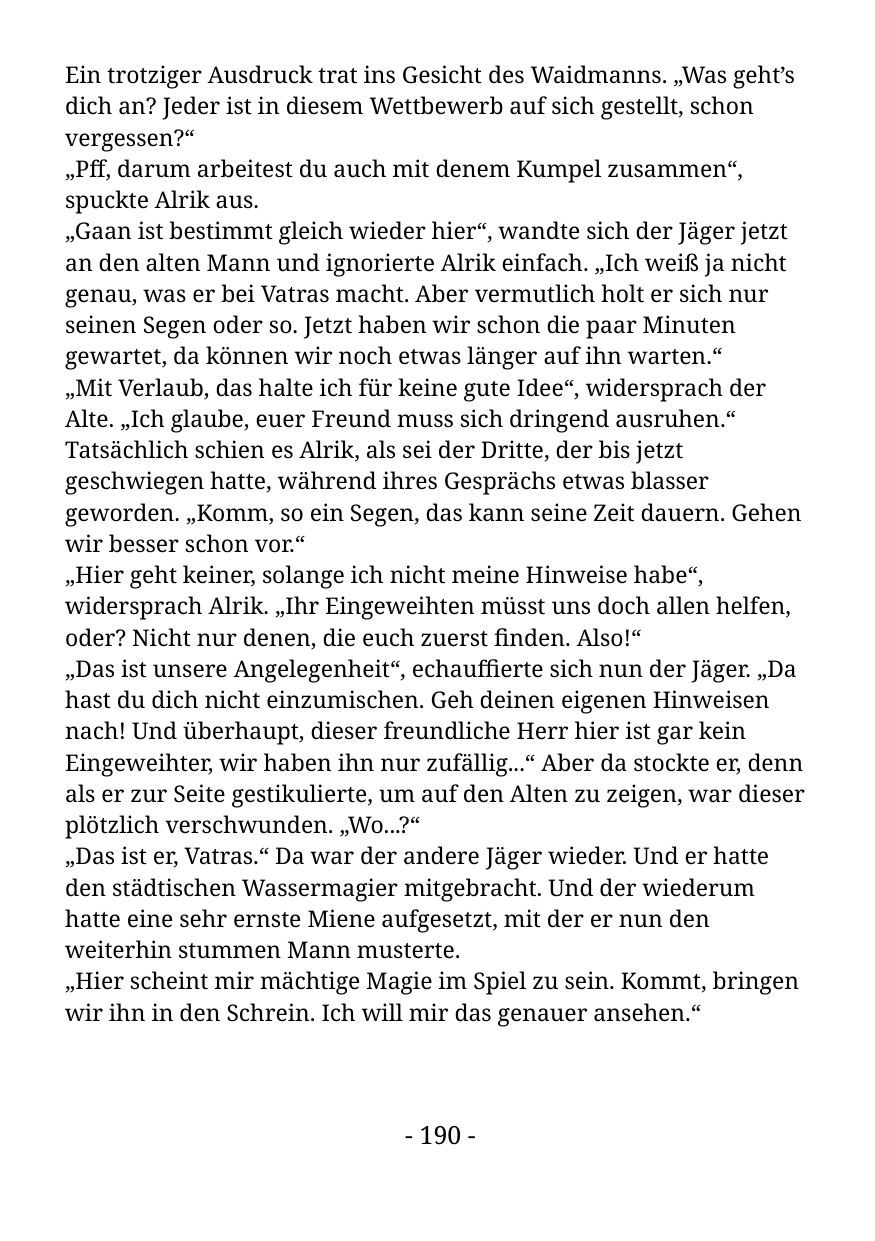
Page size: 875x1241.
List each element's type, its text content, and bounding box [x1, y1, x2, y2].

text Ein trotziger Ausdruck trat ins Gesicht des Waidmanns. „Was geht’s dich an? Jeder ist in diesem Wettbewerb auf sich gestellt, schon vergessen?“ „Pff, darum arbeitest du auch mit denem Kumpel zusammen“, spuckte Alrik aus. „Gaan ist bestimmt gleich wieder hier“, wandte sich der Jäger jetzt an den alten Mann und ignorierte Alrik einfach. „Ich weiß ja nicht genau, was er bei Vatras macht. Aber vermutlich holt er sich nur seinen Segen oder so. Jetzt haben wir schon die paar Minuten gewartet, da können wir noch etwas länger auf ihn warten.“ „Mit Verlaub, das halte ich für keine gute Idee“, widersprach der Alte. „Ich glaube, euer Freund muss sich dringend ausruhen.“ Tatsächlich schien es Alrik, als sei der Dritte, der bis jetzt geschwiegen hatte, während ihres Gesprächs etwas blasser geworden. „Komm, so ein Segen, das kann seine Zeit dauern. Gehen wir besser schon vor.“ „Hier geht keiner, solange ich nicht meine Hinweise habe“, widersprach Alrik. „Ihr Eingeweihten müsst uns doch allen helfen, oder? Nicht nur denen, die euch zuerst finden. Also!“ „Das ist unsere Angelegenheit“, echauffierte sich nun der Jäger. „Da hast du dich nicht einzumischen. Geh deinen eigenen Hinweisen nach! Und überhaupt, dieser freundliche Herr hier ist gar kein Eingeweihter, wir haben ihn nur zufällig...“ Aber da stockte er, denn als er zur Seite gestikulierte, um auf den Alten zu zeigen, war dieser plötzlich verschwunden. „Wo...?“ „Das ist er, Vatras.“ Da war der andere Jäger wieder. Und er hatte den städtischen Wassermagier mitgebracht. Und der wiederum hatte eine sehr ernste Miene aufgesetzt, mit der er nun den weiterhin stummen Mann musterte. „Hier scheint mir mächtige Magie im Spiel zu sein. Kommt, bringen wir ihn in den Schrein. Ich will mir das genauer ansehen.“ [65, 59, 809, 1028]
